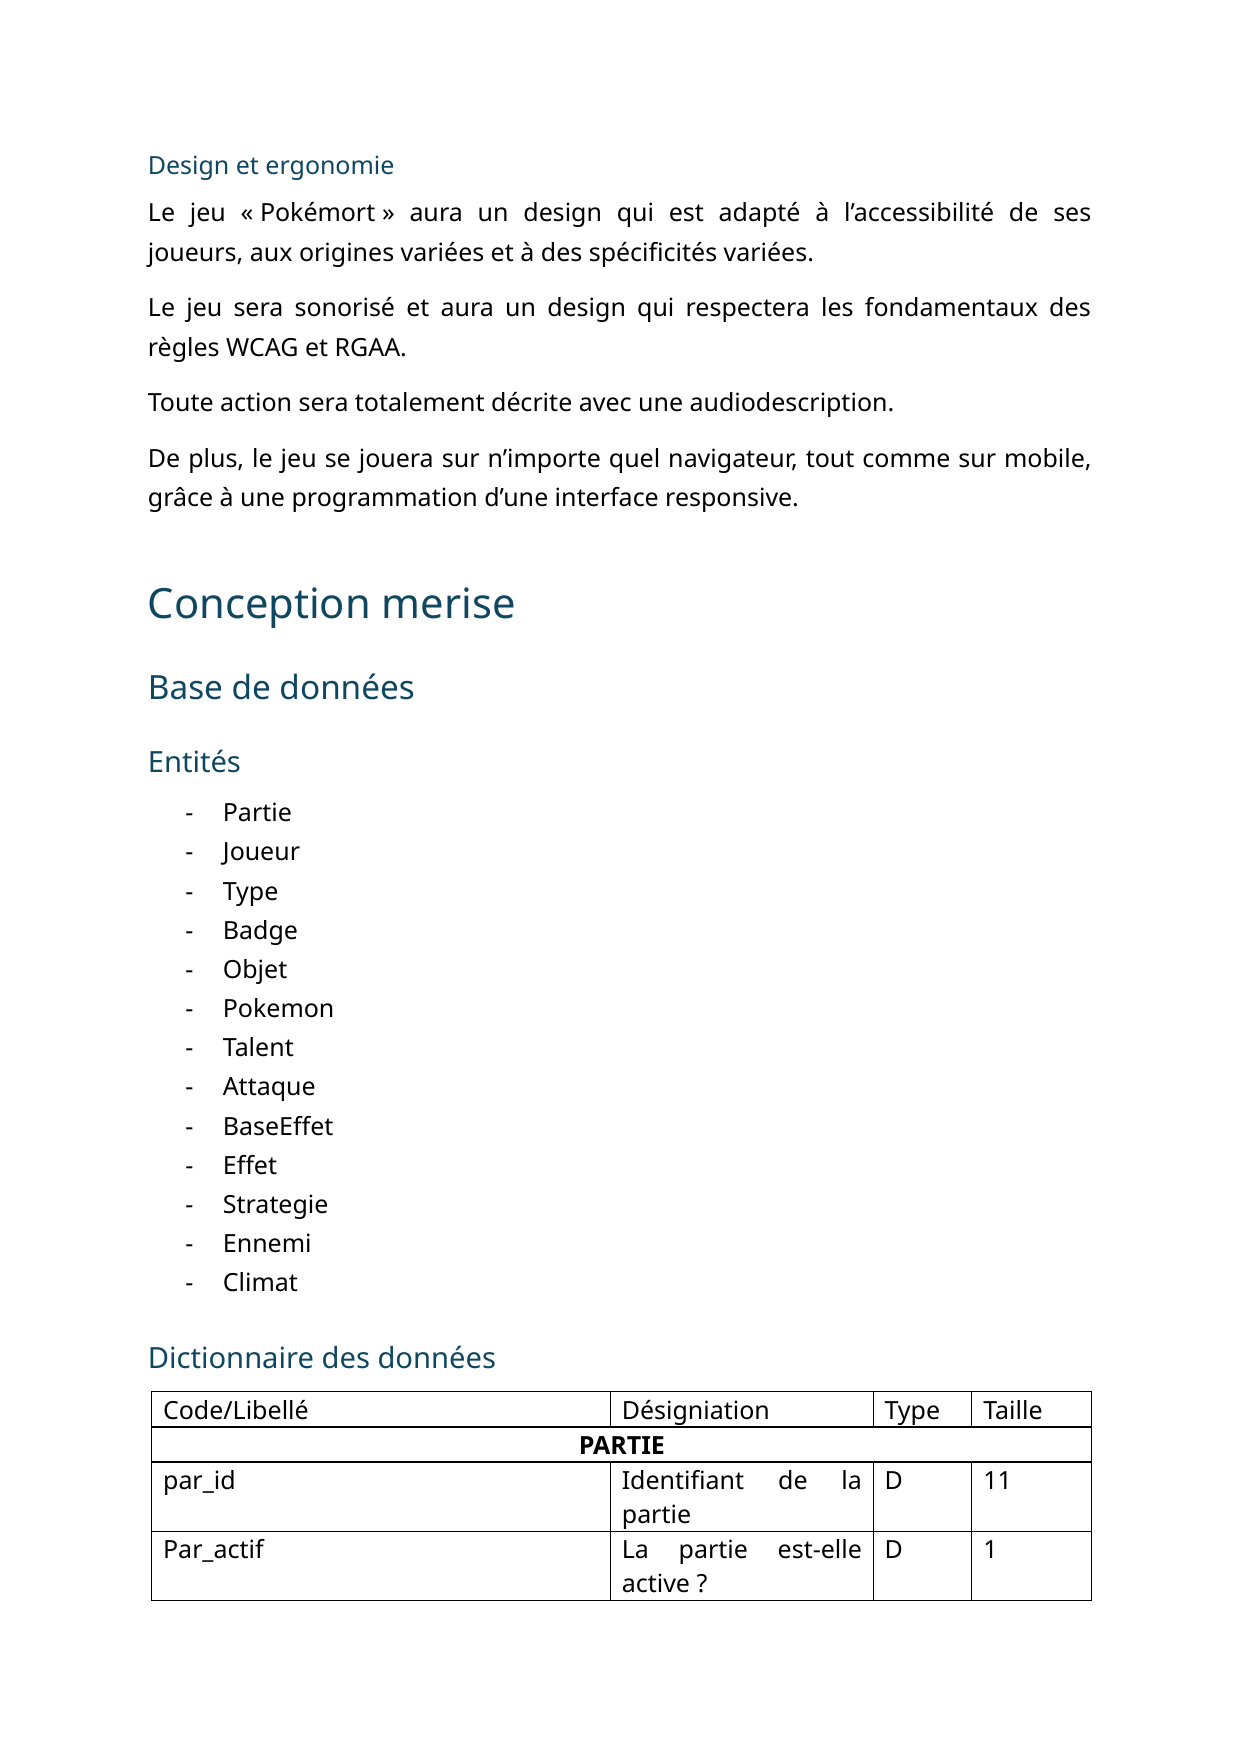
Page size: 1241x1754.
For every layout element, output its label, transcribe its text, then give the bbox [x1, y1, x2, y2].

subtitle Entités [148, 741, 1093, 781]
list Partie [185, 795, 1093, 829]
table_cell 1 [972, 1532, 1091, 1600]
list Pokemon [185, 991, 1093, 1025]
list Strategie [185, 1186, 1093, 1221]
list Attaque [185, 1069, 1093, 1103]
text Le jeu sera sonorisé et aura un design qui respectera les fondamentaux des règles WCAG et RGAA. [148, 290, 1093, 363]
table_cell par_id [152, 1463, 610, 1531]
table_header Taille [972, 1392, 1091, 1426]
list Objet [185, 951, 1093, 986]
table_header Type [874, 1392, 971, 1426]
table_header [146, 1391, 151, 1426]
list Ennemi [185, 1226, 1093, 1260]
table_cell PARTIE [152, 1428, 1091, 1461]
list Joueur [185, 834, 1093, 868]
text Le jeu « Pokémort » aura un design qui est adapté à l’accessibilité de ses joueurs, aux origines variées et à des spécificités variées. [148, 195, 1093, 268]
list Climat [185, 1265, 1093, 1299]
table_cell Identifiant de la partie [611, 1463, 873, 1531]
list Talent [185, 1030, 1093, 1064]
subtitle Design et ergonomie [148, 148, 1093, 182]
list Badge [185, 912, 1093, 946]
table_cell Par_actif [152, 1532, 610, 1600]
list BaseEffet [185, 1108, 1093, 1142]
table_cell D [874, 1532, 971, 1600]
text De plus, le jeu se jouera sur n’importe quel navigateur, tout comme sur mobile, grâce à une programmation d’une interface responsive. [148, 441, 1093, 514]
list Type [185, 873, 1093, 907]
table_cell [146, 1461, 151, 1531]
table_cell [146, 1531, 151, 1600]
text Toute action sera totalement décrite avec une audiodescription. [148, 385, 1093, 419]
subtitle Dictionnaire des données [148, 1337, 1093, 1377]
table_cell [146, 1426, 151, 1461]
subtitle Base de données [148, 664, 1093, 709]
table_cell La partie est-elle active ? [611, 1532, 873, 1600]
table_cell 11 [972, 1463, 1091, 1531]
table_cell D [874, 1463, 971, 1531]
table_header Code/Libellé [152, 1392, 610, 1426]
table_header Désigniation [611, 1392, 873, 1426]
list Effet [185, 1147, 1093, 1181]
subtitle Conception merise [148, 573, 1093, 630]
